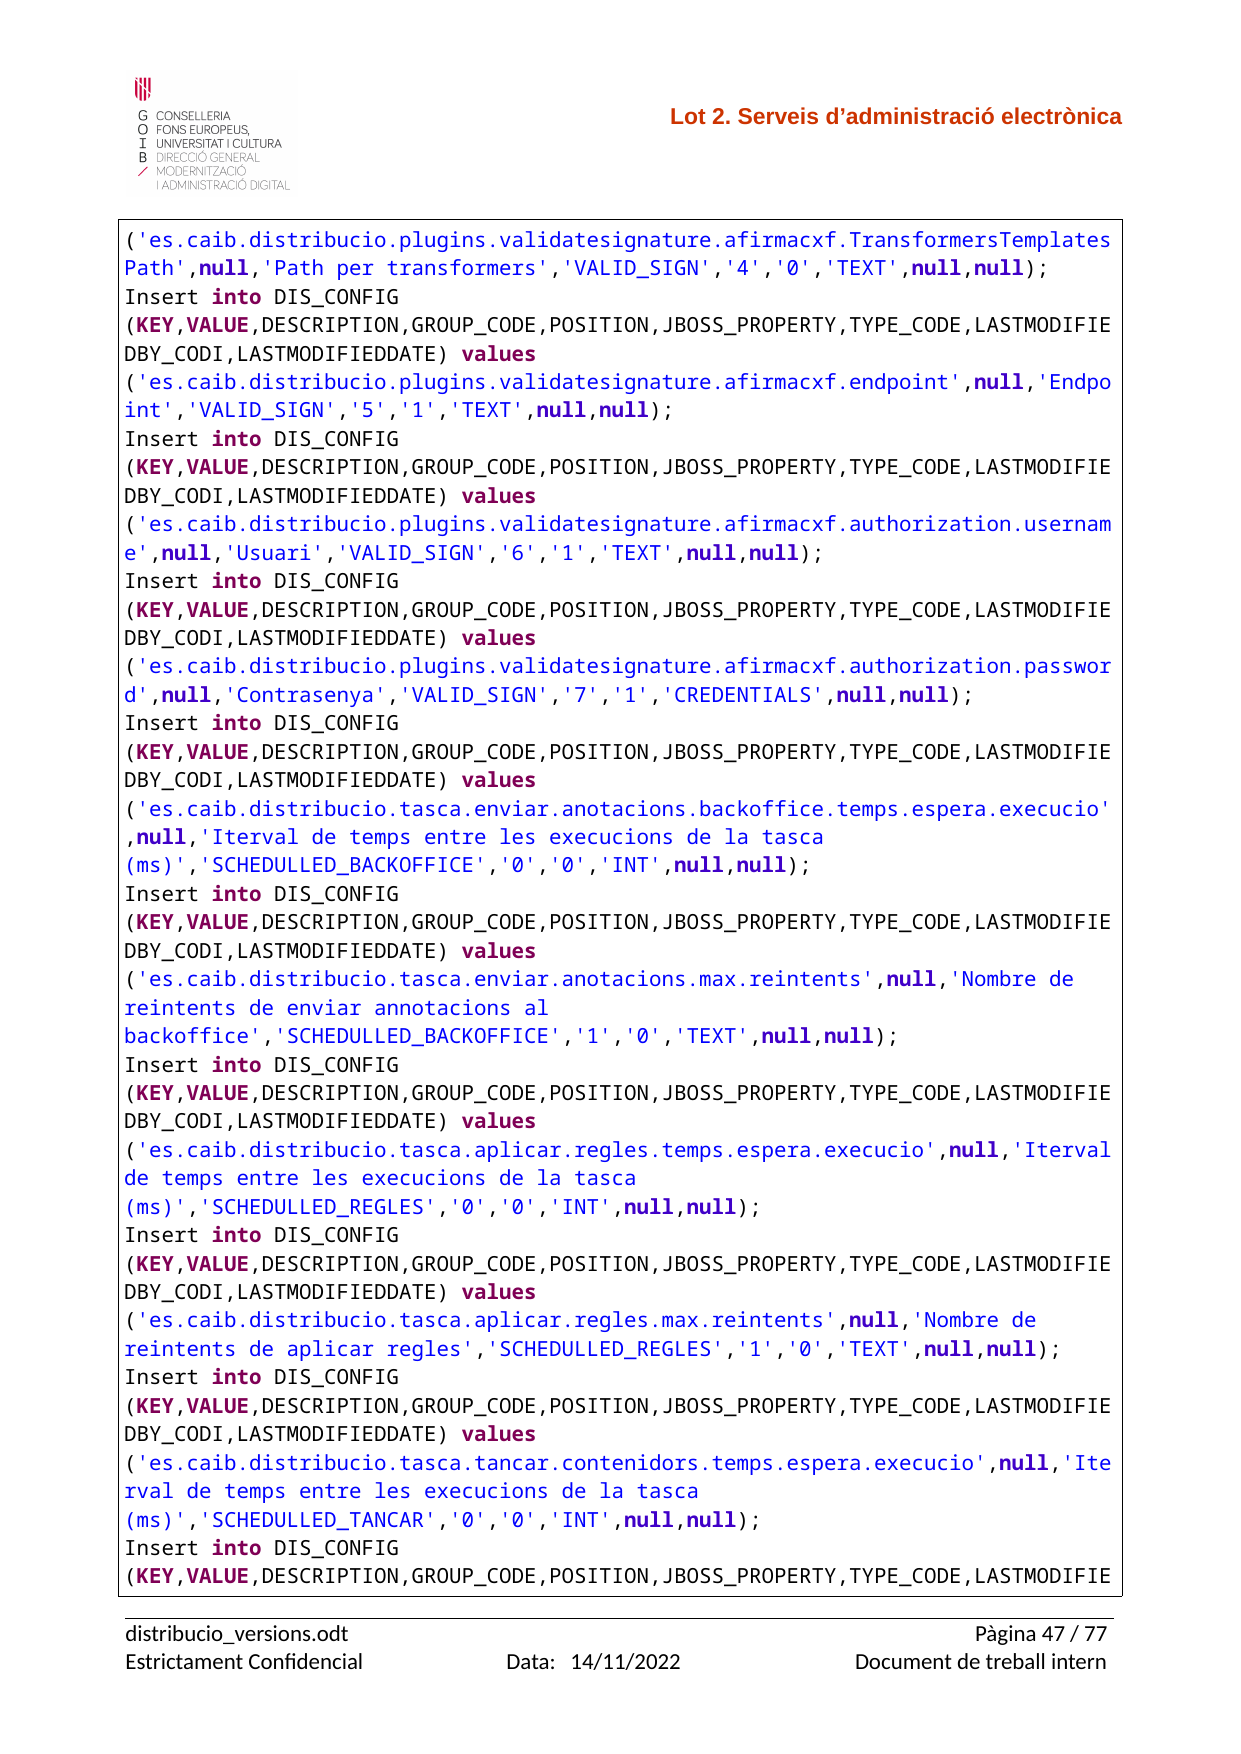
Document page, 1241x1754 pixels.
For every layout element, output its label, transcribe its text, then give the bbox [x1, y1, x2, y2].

table_header ('es.caib.distribucio.plugins.validatesignature.afirmacxf.TransformersTemplatesPath',null,'Path per transformers','VALID_SIGN','4','0','TEXT',null,null); Insert into DIS_CONFIG (KEY,VALUE,DESCRIPTION,GROUP_CODE,POSITION,JBOSS_PROPERTY,TYPE_CODE,LASTMODIFIEDBY_CODI,LASTMODIFIEDDATE) values ('es.caib.distribucio.plugins.validatesignature.afirmacxf.endpoint',null,'Endpoint','VALID_SIGN','5','1','TEXT',null,null); Insert into DIS_CONFIG (KEY,VALUE,DESCRIPTION,GROUP_CODE,POSITION,JBOSS_PROPERTY,TYPE_CODE,LASTMODIFIEDBY_CODI,LASTMODIFIEDDATE) values ('es.caib.distribucio.plugins.validatesignature.afirmacxf.authorization.username',null,'Usuari','VALID_SIGN','6','1','TEXT',null,null); Insert into DIS_CONFIG (KEY,VALUE,DESCRIPTION,GROUP_CODE,POSITION,JBOSS_PROPERTY,TYPE_CODE,LASTMODIFIEDBY_CODI,LASTMODIFIEDDATE) values ('es.caib.distribucio.plugins.validatesignature.afirmacxf.authorization.password',null,'Contrasenya','VALID_SIGN','7','1','CREDENTIALS',null,null); Insert into DIS_CONFIG (KEY,VALUE,DESCRIPTION,GROUP_CODE,POSITION,JBOSS_PROPERTY,TYPE_CODE,LASTMODIFIEDBY_CODI,LASTMODIFIEDDATE) values ('es.caib.distribucio.tasca.enviar.anotacions.backoffice.temps.espera.execucio',null,'Iterval de temps entre les execucions de la tasca (ms)','SCHEDULLED_BACKOFFICE','0','0','INT',null,null); Insert into DIS_CONFIG (KEY,VALUE,DESCRIPTION,GROUP_CODE,POSITION,JBOSS_PROPERTY,TYPE_CODE,LASTMODIFIEDBY_CODI,LASTMODIFIEDDATE) values ('es.caib.distribucio.tasca.enviar.anotacions.max.reintents',null,'Nombre de reintents de enviar annotacions al backoffice','SCHEDULLED_BACKOFFICE','1','0','TEXT',null,null); Insert into DIS_CONFIG (KEY,VALUE,DESCRIPTION,GROUP_CODE,POSITION,JBOSS_PROPERTY,TYPE_CODE,LASTMODIFIEDBY_CODI,LASTMODIFIEDDATE) values ('es.caib.distribucio.tasca.aplicar.regles.temps.espera.execucio',null,'Iterval de temps entre les execucions de la tasca (ms)','SCHEDULLED_REGLES','0','0','INT',null,null); Insert into DIS_CONFIG (KEY,VALUE,DESCRIPTION,GROUP_CODE,POSITION,JBOSS_PROPERTY,TYPE_CODE,LASTMODIFIEDBY_CODI,LASTMODIFIEDDATE) values ('es.caib.distribucio.tasca.aplicar.regles.max.reintents',null,'Nombre de reintents de aplicar regles','SCHEDULLED_REGLES','1','0','TEXT',null,null); Insert into DIS_CONFIG (KEY,VALUE,DESCRIPTION,GROUP_CODE,POSITION,JBOSS_PROPERTY,TYPE_CODE,LASTMODIFIEDBY_CODI,LASTMODIFIEDDATE) values ('es.caib.distribucio.tasca.tancar.contenidors.temps.espera.execucio',null,'Iterval de temps entre les execucions de la tasca (ms)','SCHEDULLED_TANCAR','0','0','INT',null,null); Insert into DIS_CONFIG (KEY,VALUE,DESCRIPTION,GROUP_CODE,POSITION,JBOSS_PROPERTY,TYPE_CODE,LASTMODIFIE [119, 220, 1122, 1596]
picture [126, 70, 299, 197]
